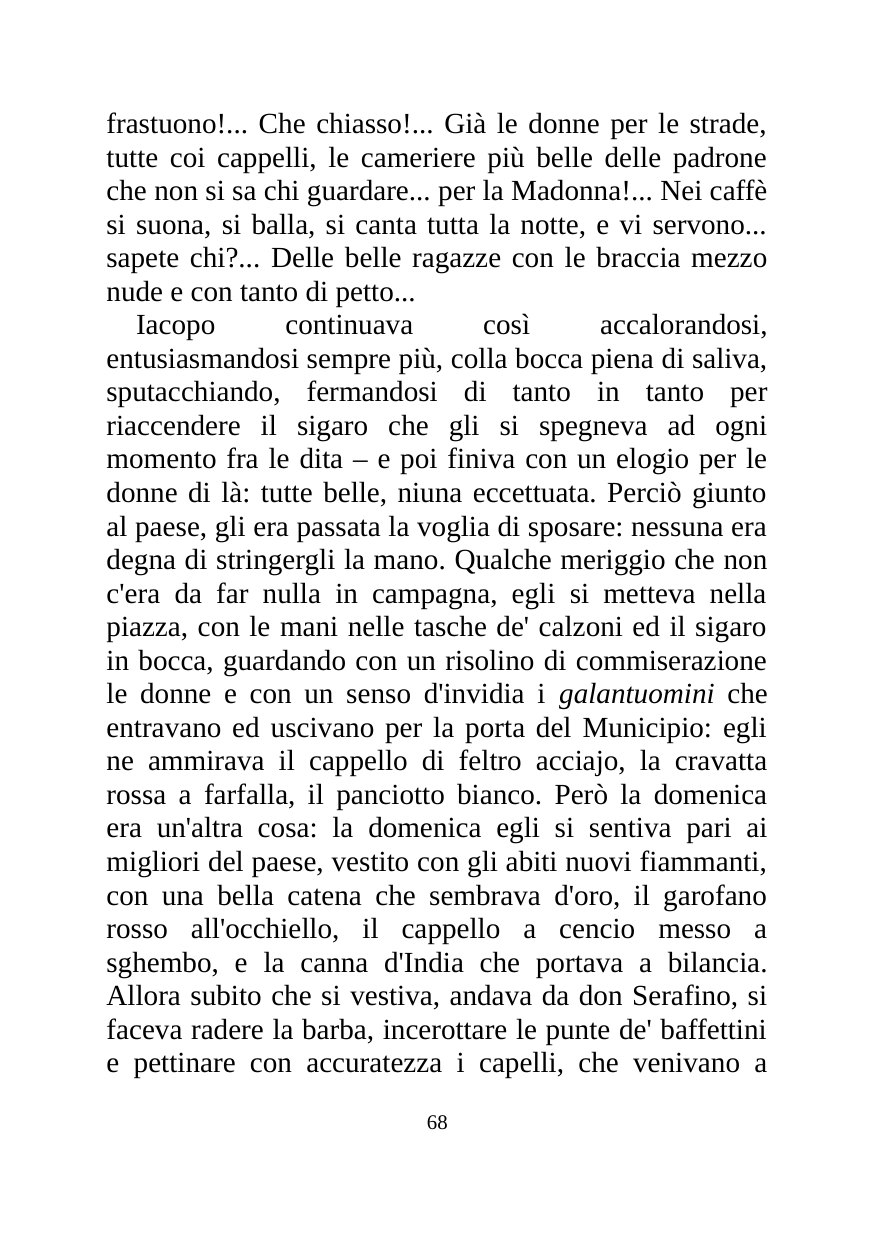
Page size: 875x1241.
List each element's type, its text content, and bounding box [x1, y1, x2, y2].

text frastuono!... Che chiasso!... Già le donne per le strade, tutte coi cappelli, le cameriere più belle delle padrone che non si sa chi guardare... per la Madonna!... Nei caffè si suona, si balla, si canta tutta la notte, e vi servono... sapete chi?... Delle belle ragazze con le braccia mezzo nude e con tanto di petto... [106, 106, 768, 307]
text Iacopo continuava così accalorandosi, entusiasmandosi sempre più, colla bocca piena di saliva, sputacchiando, fermandosi di tanto in tanto per riaccendere il sigaro che gli si spegneva ad ogni momento fra le dita – e poi finiva con un elogio per le donne di là: tutte belle, niuna eccettuata. Perciò giunto al paese, gli era passata la voglia di sposare: nessuna era degna di stringergli la mano. Qualche meriggio che non c'era da far nulla in campagna, egli si metteva nella piazza, con le mani nelle tasche de' calzoni ed il sigaro in bocca, guardando con un risolino di commiserazione le donne e con un senso d'invidia i galantuomini che entravano ed uscivano per la porta del Municipio: egli ne ammirava il cappello di feltro acciajo, la cravatta rossa a farfalla, il panciotto bianco. Però la domenica era un'altra cosa: la domenica egli si sentiva pari ai migliori del paese, vestito con gli abiti nuovi fiammanti, con una bella catena che sembrava d'oro, il garofano rosso all'occhiello, il cappello a cencio messo a sghembo, e la canna d'India che portava a bilancia. Allora subito che si vestiva, andava da don Serafino, si faceva radere la barba, incerottare le punte de' baffettini e pettinare con accuratezza i capelli, che venivano a [106, 307, 768, 1079]
